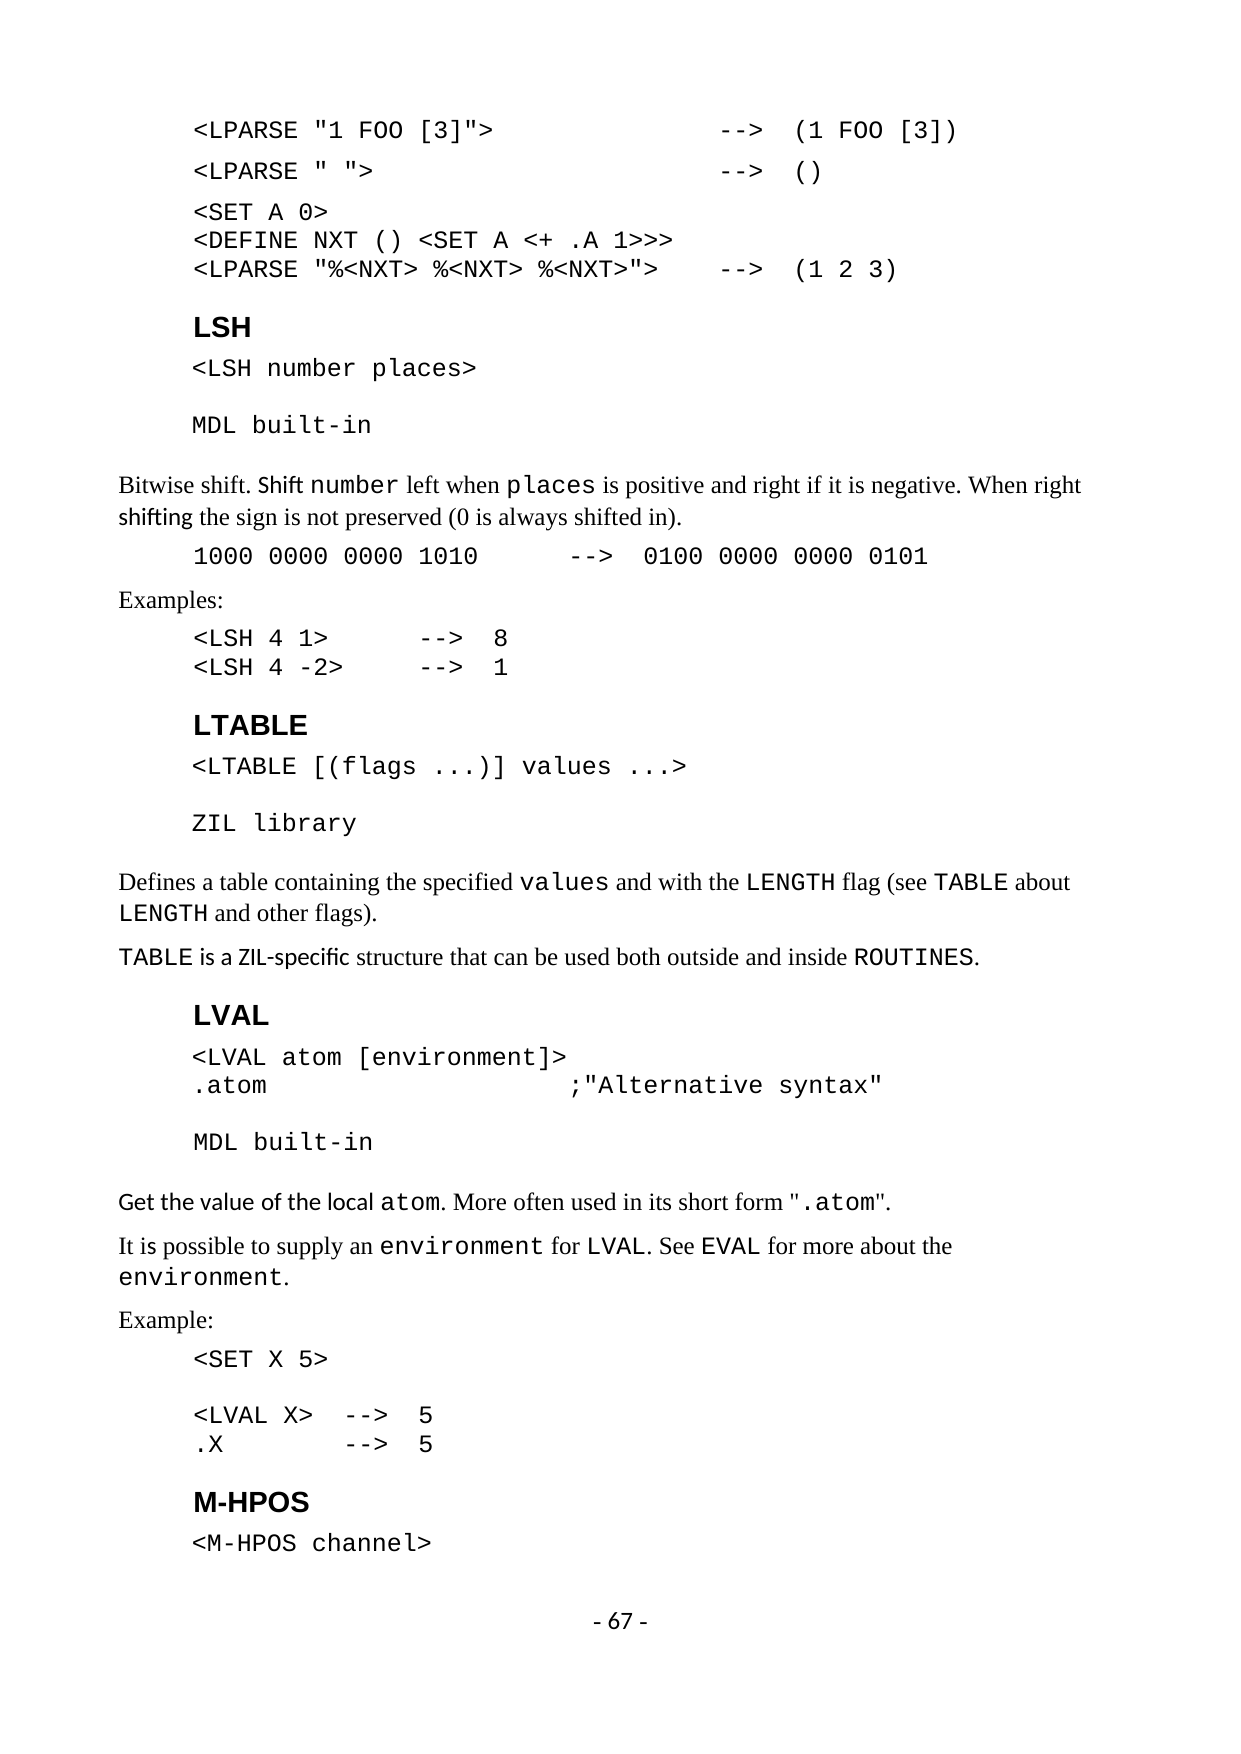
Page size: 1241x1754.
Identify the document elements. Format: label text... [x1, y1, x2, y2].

text MDL built-in [192, 412, 1122, 441]
text MDL built-in [118, 1129, 1122, 1157]
text <LTABLE [(flags ...)] values ...> [192, 754, 1122, 782]
subtitle LVAL [118, 998, 1122, 1032]
text It is possible to supply an environment for LVAL. See EVAL for more about the environment. [118, 1230, 1122, 1293]
text Get the value of the local atom. More often used in its short form ".atom". [118, 1186, 1122, 1217]
text <LPARSE " "> --> () [118, 159, 1122, 187]
text 1000 0000 0000 1010 --> 0100 0000 0000 0101 [118, 544, 1122, 572]
text Example: [118, 1305, 1122, 1334]
subtitle M-HPOS [118, 1485, 1122, 1518]
text <LSH 4 1> --> 8 <LSH 4 -2> --> 1 [192, 626, 1122, 683]
text <LVAL atom [environment]> .atom ;"Alternative syntax" [192, 1044, 1122, 1101]
text Defines a table containing the specified values and with the LENGTH flag (see TABLE about LENGTH and other flags). [118, 867, 1122, 929]
subtitle LTABLE [118, 708, 1122, 741]
text <SET X 5> <LVAL X> --> 5 .X --> 5 [118, 1346, 1122, 1460]
text <LPARSE "1 FOO [3]"> --> (1 FOO [3]) [118, 118, 1122, 146]
text TABLE is a ZIL-specific structure that can be used both outside and inside ROUTINES. [118, 941, 1122, 973]
text <M-HPOS channel> [192, 1531, 1122, 1559]
text <LSH number places> [192, 356, 1122, 384]
text Examples: [118, 585, 1122, 613]
subtitle LSH [118, 310, 1122, 343]
text ZIL library [192, 810, 1122, 839]
text Bitwise shift. Shift number left when places is positive and right if it is negative. When right shifting the sign is not preserved (0 is always shifted in). [118, 469, 1122, 531]
text <SET A 0> <DEFINE NXT () <SET A <+ .A 1>>> <LPARSE "%<NXT> %<NXT> %<NXT>"> --> (1 2 3) [118, 200, 1122, 285]
